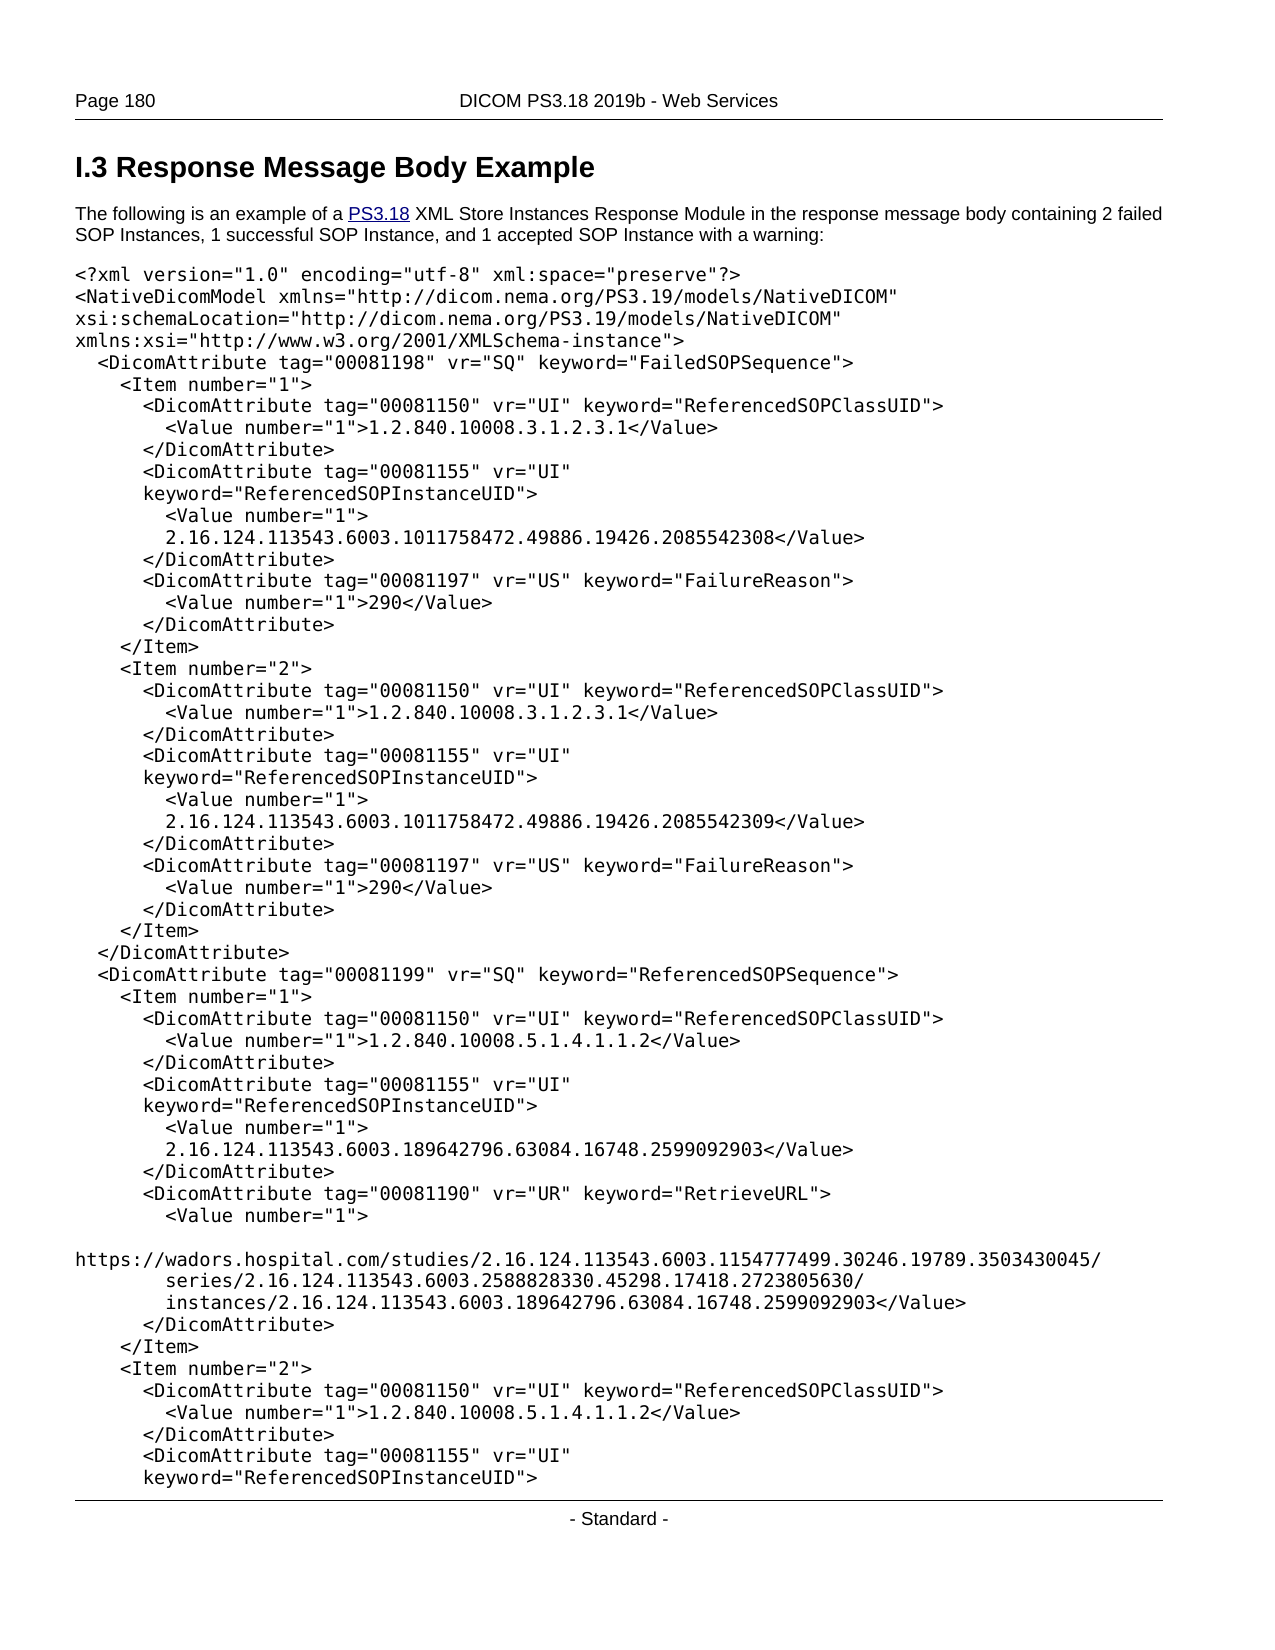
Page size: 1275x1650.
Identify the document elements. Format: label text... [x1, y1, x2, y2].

text I.3 Response Message Body Example [75, 150, 1162, 183]
text <?xml version="1.0" encoding="utf-8" xml:space="preserve"?> <NativeDicomModel xmlns="http://dicom.nema.org/PS3.19/models/NativeDICOM" xsi:schemaLocation="http://dicom.nema.org/PS3.19/models/NativeDICOM" xmlns:xsi="http://www.w3.org/2001/XMLSchema-instance"> <DicomAttribute tag="00081198" vr="SQ" keyword="FailedSOPSequence"> <Item number="1"> <DicomAttribute tag="00081150" vr="UI" keyword="ReferencedSOPClassUID"> <Value number="1">1.2.840.10008.3.1.2.3.1</Value> </DicomAttribute> <DicomAttribute tag="00081155" vr="UI" keyword="ReferencedSOPInstanceUID"> <Value number="1"> 2.16.124.113543.6003.1011758472.49886.19426.2085542308</Value> </DicomAttribute> <DicomAttribute tag="00081197" vr="US" keyword="FailureReason"> <Value number="1">290</Value> </DicomAttribute> </Item> <Item number="2"> <DicomAttribute tag="00081150" vr="UI" keyword="ReferencedSOPClassUID"> <Value number="1">1.2.840.10008.3.1.2.3.1</Value> </DicomAttribute> <DicomAttribute tag="00081155" vr="UI" keyword="ReferencedSOPInstanceUID"> <Value number="1"> 2.16.124.113543.6003.1011758472.49886.19426.2085542309</Value> </DicomAttribute> <DicomAttribute tag="00081197" vr="US" keyword="FailureReason"> <Value number="1">290</Value> </DicomAttribute> </Item> </DicomAttribute> <DicomAttribute tag="00081199" vr="SQ" keyword="ReferencedSOPSequence"> <Item number="1"> <DicomAttribute tag="00081150" vr="UI" keyword="ReferencedSOPClassUID"> <Value number="1">1.2.840.10008.5.1.4.1.1.2</Value> </DicomAttribute> <DicomAttribute tag="00081155" vr="UI" keyword="ReferencedSOPInstanceUID"> <Value number="1"> 2.16.124.113543.6003.189642796.63084.16748.2599092903</Value> </DicomAttribute> <DicomAttribute tag="00081190" vr="UR" keyword="RetrieveURL"> <Value number="1"> https://wadors.hospital.com/studies/2.16.124.113543.6003.1154777499.30246.19789.3503430045/ series/2.16.124.113543.6003.2588828330.45298.17418.2723805630/ instances/2.16.124.113543.6003.189642796.63084.16748.2599092903</Value> </DicomAttribute> </Item> <Item number="2"> <DicomAttribute tag="00081150" vr="UI" keyword="ReferencedSOPClassUID"> <Value number="1">1.2.840.10008.5.1.4.1.1.2</Value> </DicomAttribute> <DicomAttribute tag="00081155" vr="UI" keyword="ReferencedSOPInstanceUID"> [75, 264, 1162, 1489]
text The following is an example of a PS3.18 XML Store Instances Response Module in the response message body containing 2 failed SOP Instances, 1 successful SOP Instance, and 1 accepted SOP Instance with a warning: [75, 202, 1162, 245]
